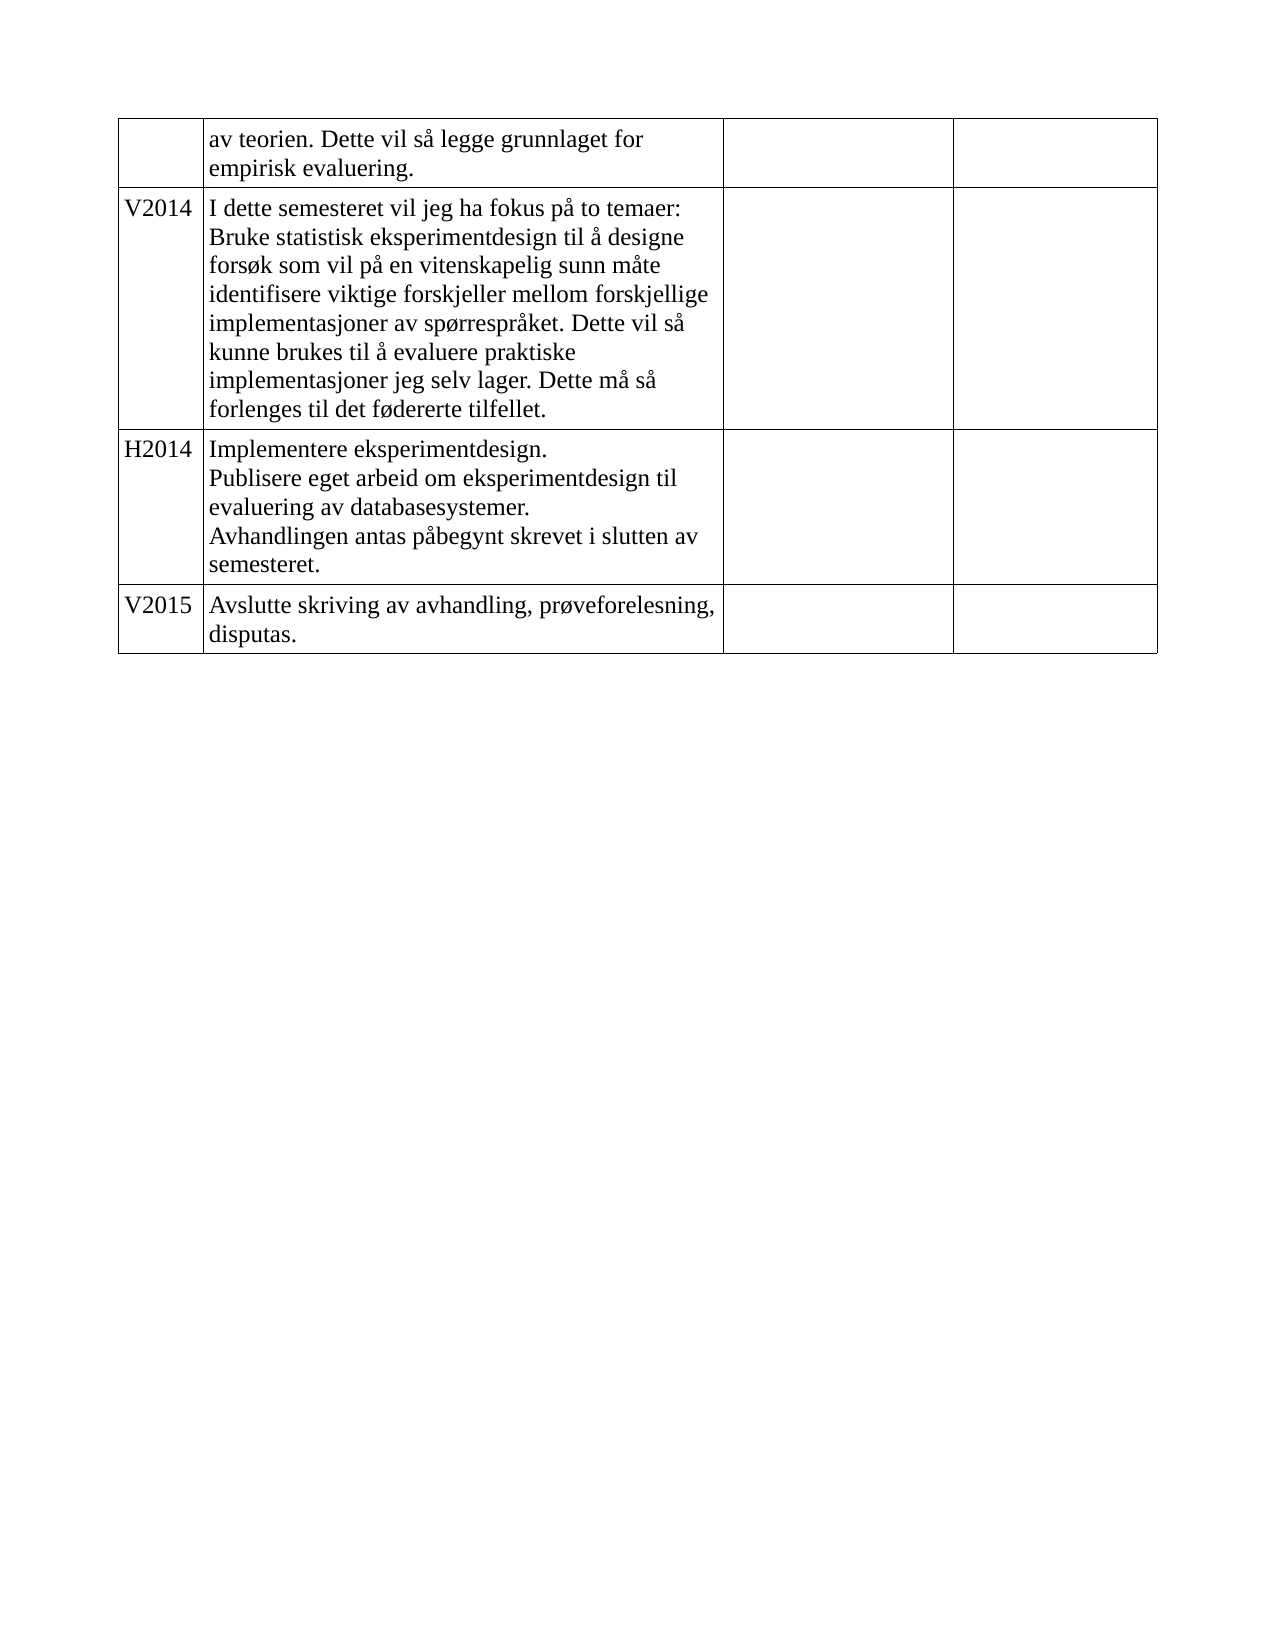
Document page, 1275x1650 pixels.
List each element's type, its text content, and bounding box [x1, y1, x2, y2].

table_cell Implementere eksperimentdesign. Publisere eget arbeid om eksperimentdesign til evaluering av databasesystemer. Avhandlingen antas påbegynt skrevet i slutten av semesteret. [204, 430, 723, 584]
table_cell [724, 119, 953, 187]
table_cell V2014 [119, 188, 203, 429]
table_cell [954, 585, 1157, 653]
table_cell [954, 119, 1157, 187]
table_cell [119, 119, 203, 187]
table_cell V2015 [119, 585, 203, 653]
table_cell I dette semesteret vil jeg ha fokus på to temaer: Bruke statistisk eksperimentdesign til å designe forsøk som vil på en vitenskapelig sunn måte identifisere viktige forskjeller mellom forskjellige implementasjoner av spørrespråket. Dette vil så kunne brukes til å evaluere praktiske implementasjoner jeg selv lager. Dette må så forlenges til det fødererte tilfellet. [204, 188, 723, 429]
table_cell [954, 188, 1157, 429]
table_cell [724, 585, 953, 653]
table_cell Avslutte skriving av avhandling, prøveforelesning, disputas. [204, 585, 723, 653]
table_cell [954, 430, 1157, 584]
table_cell av teorien. Dette vil så legge grunnlaget for empirisk evaluering. [204, 119, 723, 187]
table_cell H2014 [119, 430, 203, 584]
table_cell [724, 188, 953, 429]
table_cell [724, 430, 953, 584]
